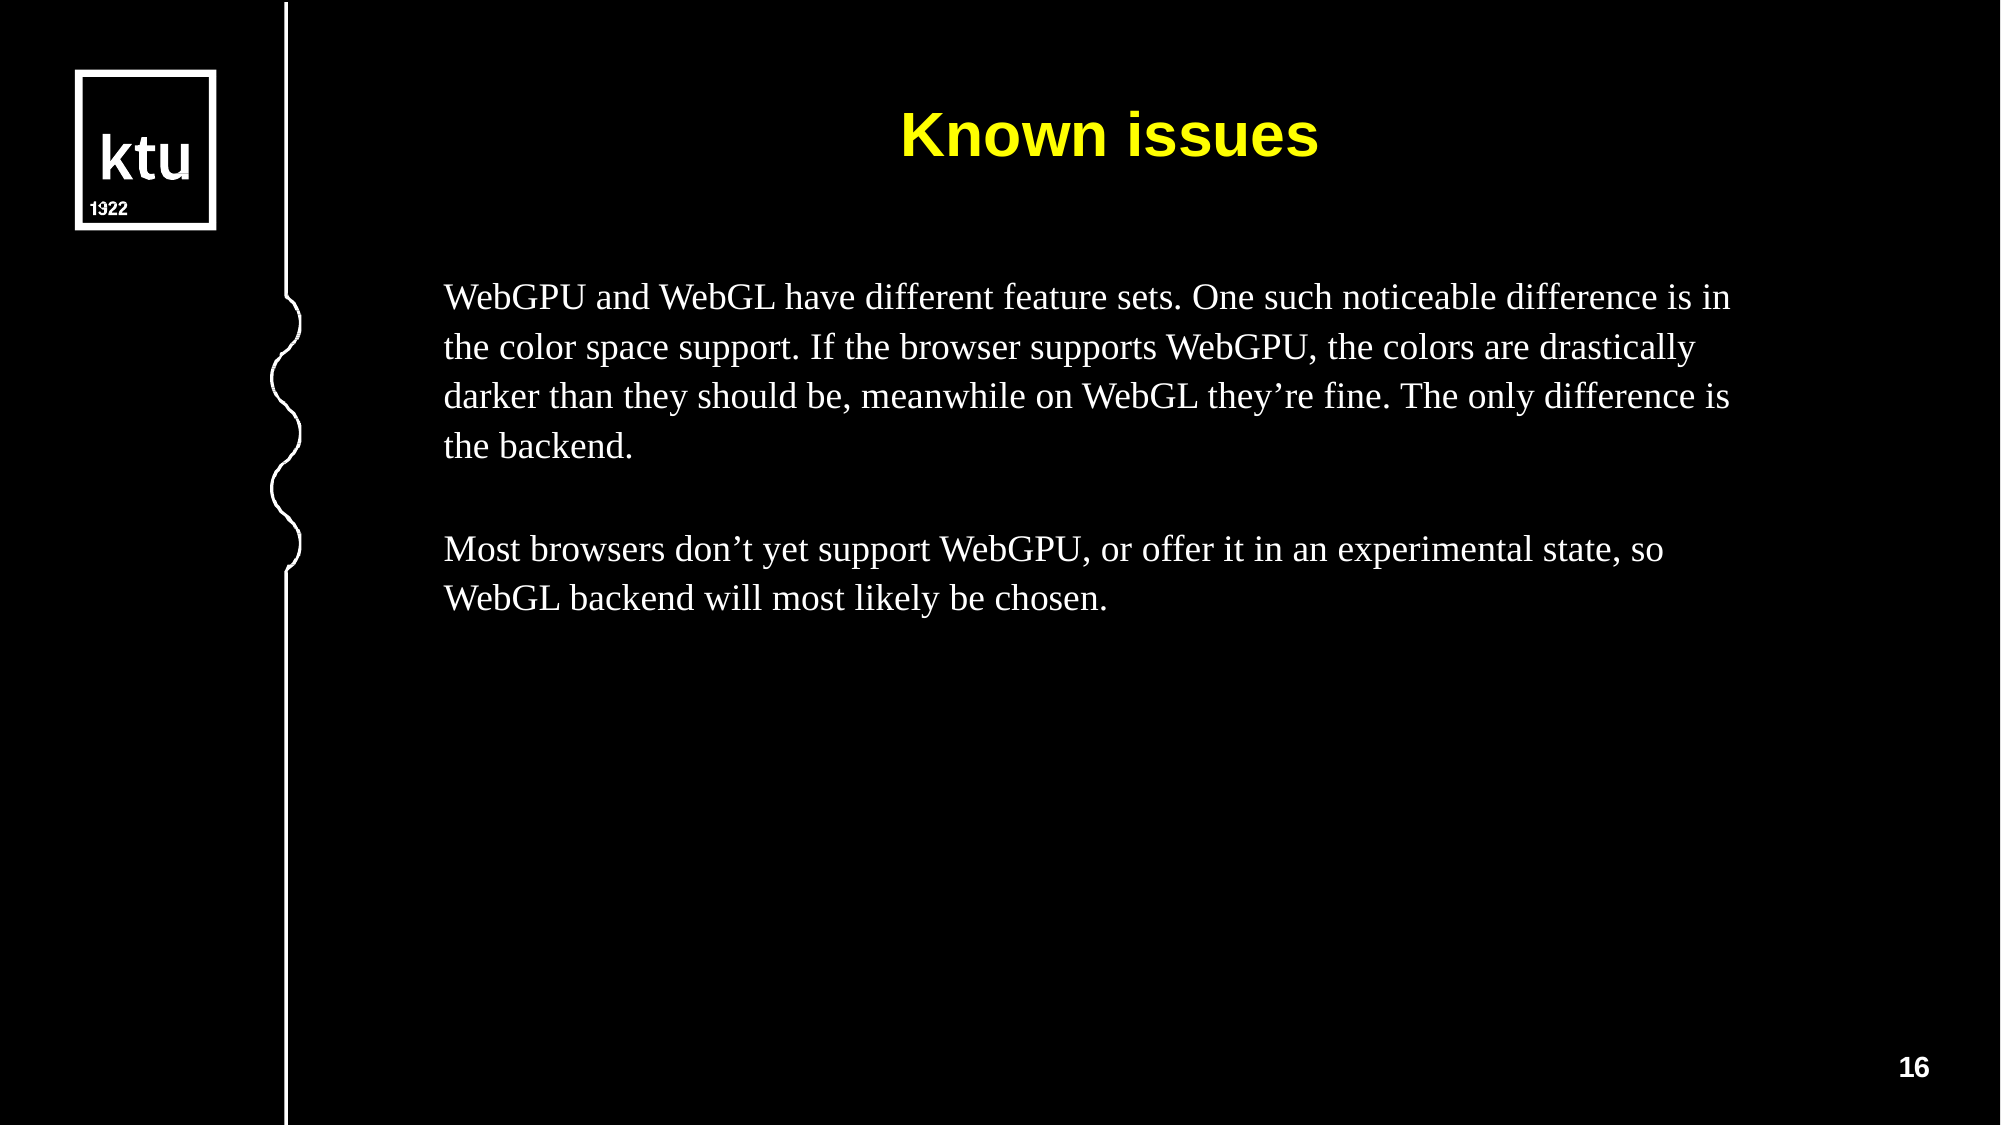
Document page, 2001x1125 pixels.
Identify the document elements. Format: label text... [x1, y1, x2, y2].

slide_number [1890, 1048, 1949, 1086]
text_box Known issues [885, 92, 1336, 178]
list WebGPU and WebGL have different feature sets. One such noticeable difference is in the color space support. If the browser supports WebGPU, the colors are drastically darker than they should be, meanwhile on WebGL they’re fine. The only difference is the backend. Most browsers don’t yet support WebGPU, or offer it in an experimental state, so WebGL backend will most likely be chosen. [441, 265, 1772, 621]
